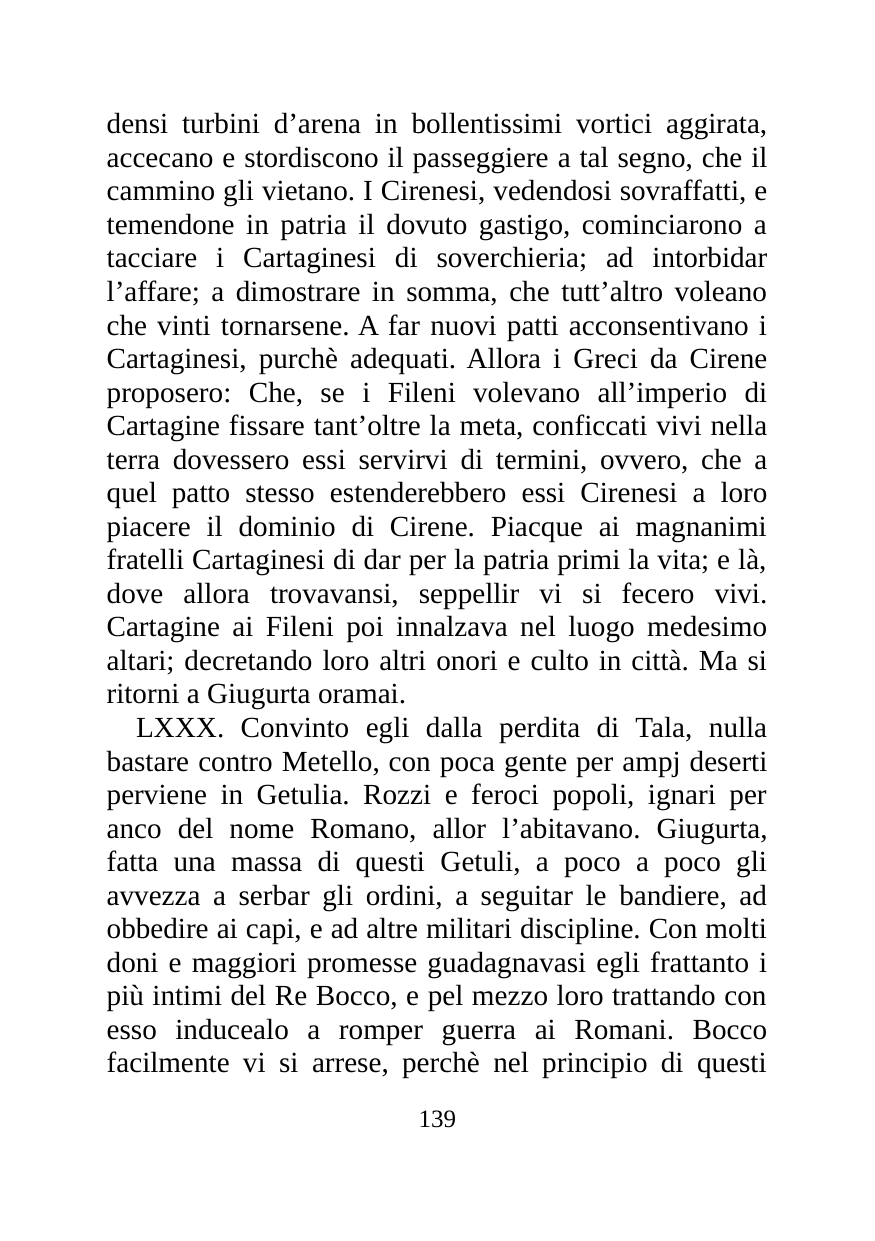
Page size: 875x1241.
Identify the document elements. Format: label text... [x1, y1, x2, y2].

text densi turbini d’arena in bollentissimi vortici aggirata, accecano e stordiscono il passeggiere a tal segno, che il cammino gli vietano. I Cirenesi, vedendosi sovraffatti, e temendone in patria il dovuto gastigo, cominciarono a tacciare i Cartaginesi di soverchieria; ad intorbidar l’affare; a dimostrare in somma, che tutt’altro voleano che vinti tornarsene. A far nuovi patti acconsentivano i Cartaginesi, purchè adequati. Allora i Greci da Cirene proposero: Che, se i Fileni volevano all’imperio di Cartagine fissare tant’oltre la meta, conficcati vivi nella terra dovessero essi servirvi di termini, ovvero, che a quel patto stesso estenderebbero essi Cirenesi a loro piacere il dominio di Cirene. Piacque ai magnanimi fratelli Cartaginesi di dar per la patria primi la vita; e là, dove allora trovavansi, seppellir vi si fecero vivi. Cartagine ai Fileni poi innalzava nel luogo medesimo altari; decretando loro altri onori e culto in città. Ma si ritorni a Giugurta oramai. [106, 106, 768, 710]
text LXXX. Convinto egli dalla perdita di Tala, nulla bastare contro Metello, con poca gente per ampj deserti perviene in Getulia. Rozzi e feroci popoli, ignari per anco del nome Romano, allor l’abitavano. Giugurta, fatta una massa di questi Getuli, a poco a poco gli avvezza a serbar gli ordini, a seguitar le bandiere, ad obbedire ai capi, e ad altre militari discipline. Con molti doni e maggiori promesse guadagnavasi egli frattanto i più intimi del Re Bocco, e pel mezzo loro trattando con esso inducealo a romper guerra ai Romani. Bocco facilmente vi si arrese, perchè nel principio di questi [106, 710, 768, 1079]
